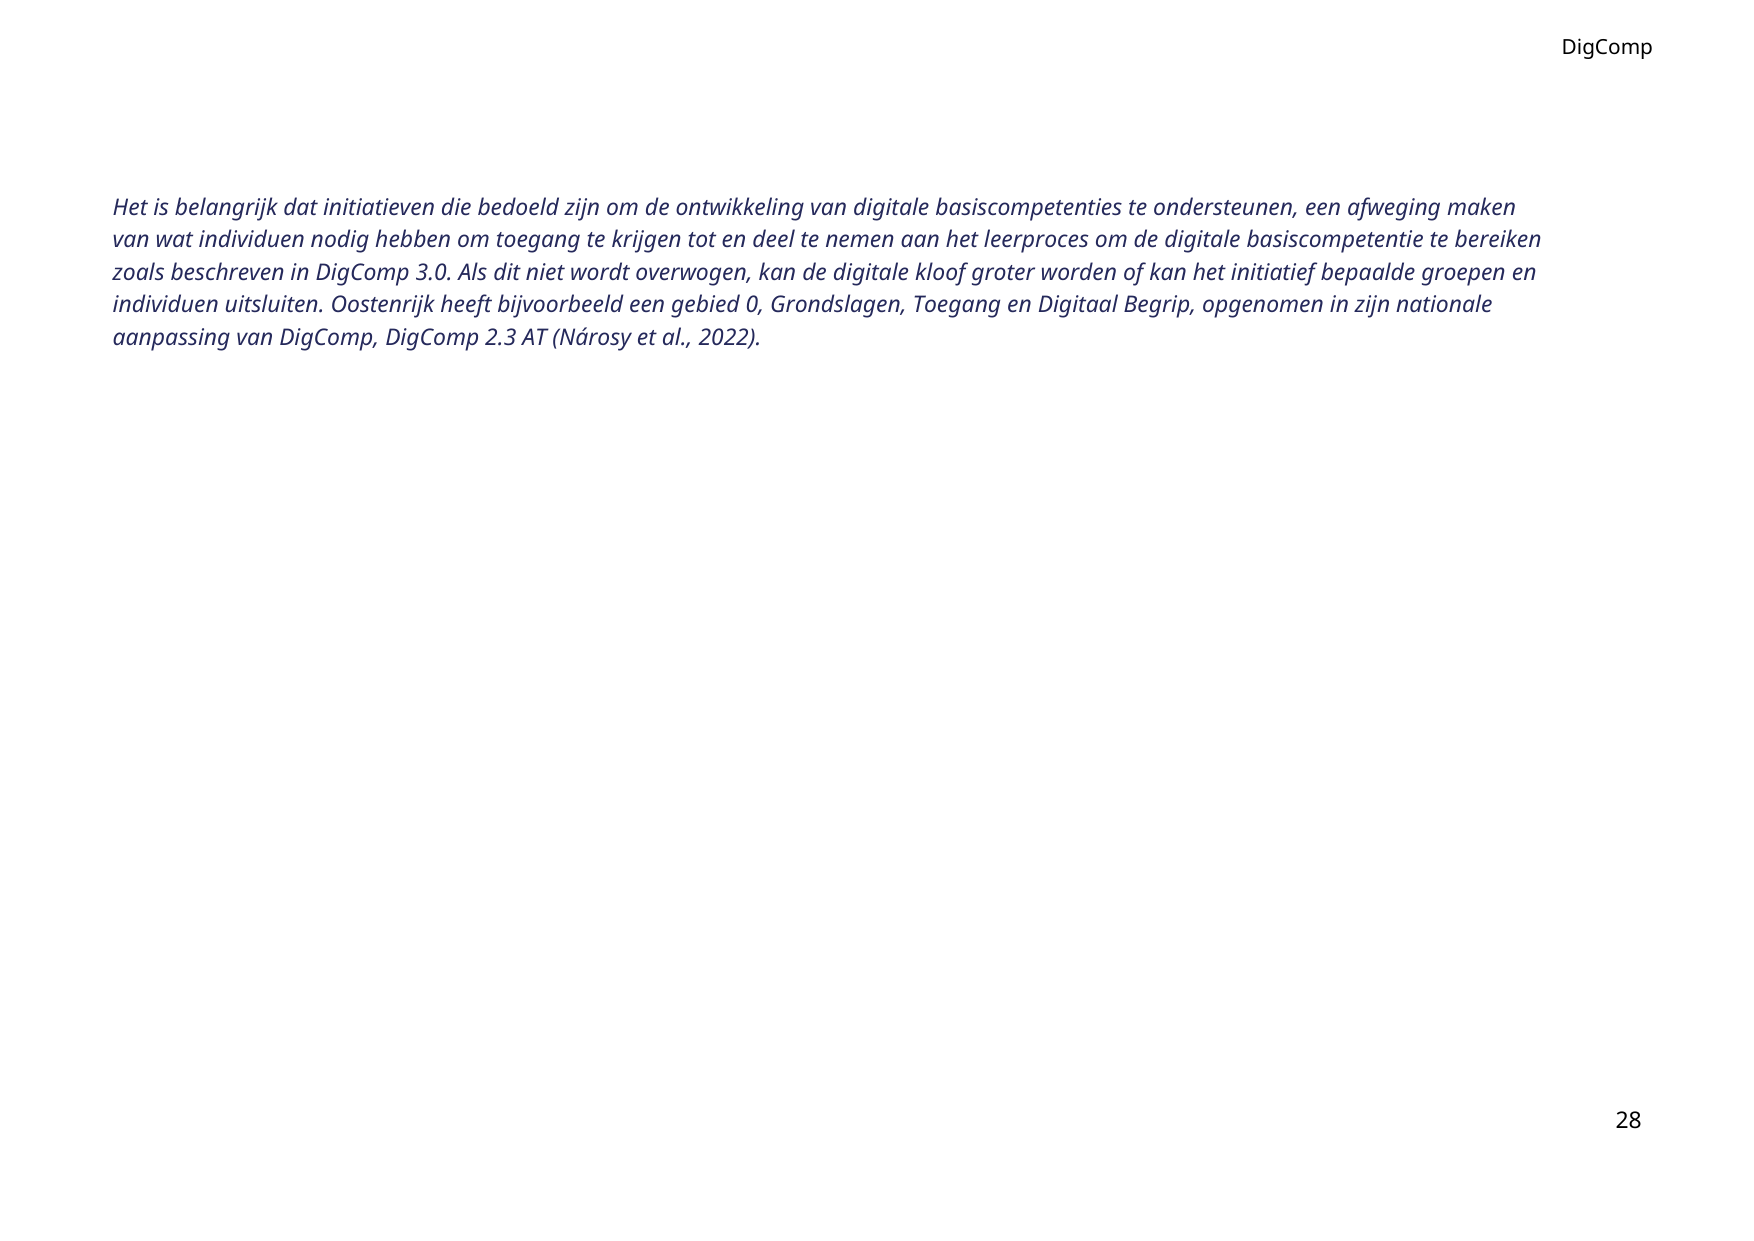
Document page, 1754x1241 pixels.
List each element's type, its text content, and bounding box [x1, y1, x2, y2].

text Het is belangrijk dat initiatieven die bedoeld zijn om de ontwikkeling van digitale basiscompetenties te ondersteunen, een afweging maken van wat individuen nodig hebben om toegang te krijgen tot en deel te nemen aan het leerproces om de digitale basiscompetentie te bereiken zoals beschreven in DigComp 3.0. Als dit niet wordt overwogen, kan de digitale kloof groter worden of kan het initiatief bepaalde groepen en individuen uitsluiten. Oostenrijk heeft bijvoorbeeld een gebied 0, Grondslagen, Toegang en Digitaal Begrip, opgenomen in zijn nationale aanpassing van DigComp, DigComp 2.3 AT (Nárosy et al., 2022). [112, 191, 1559, 352]
